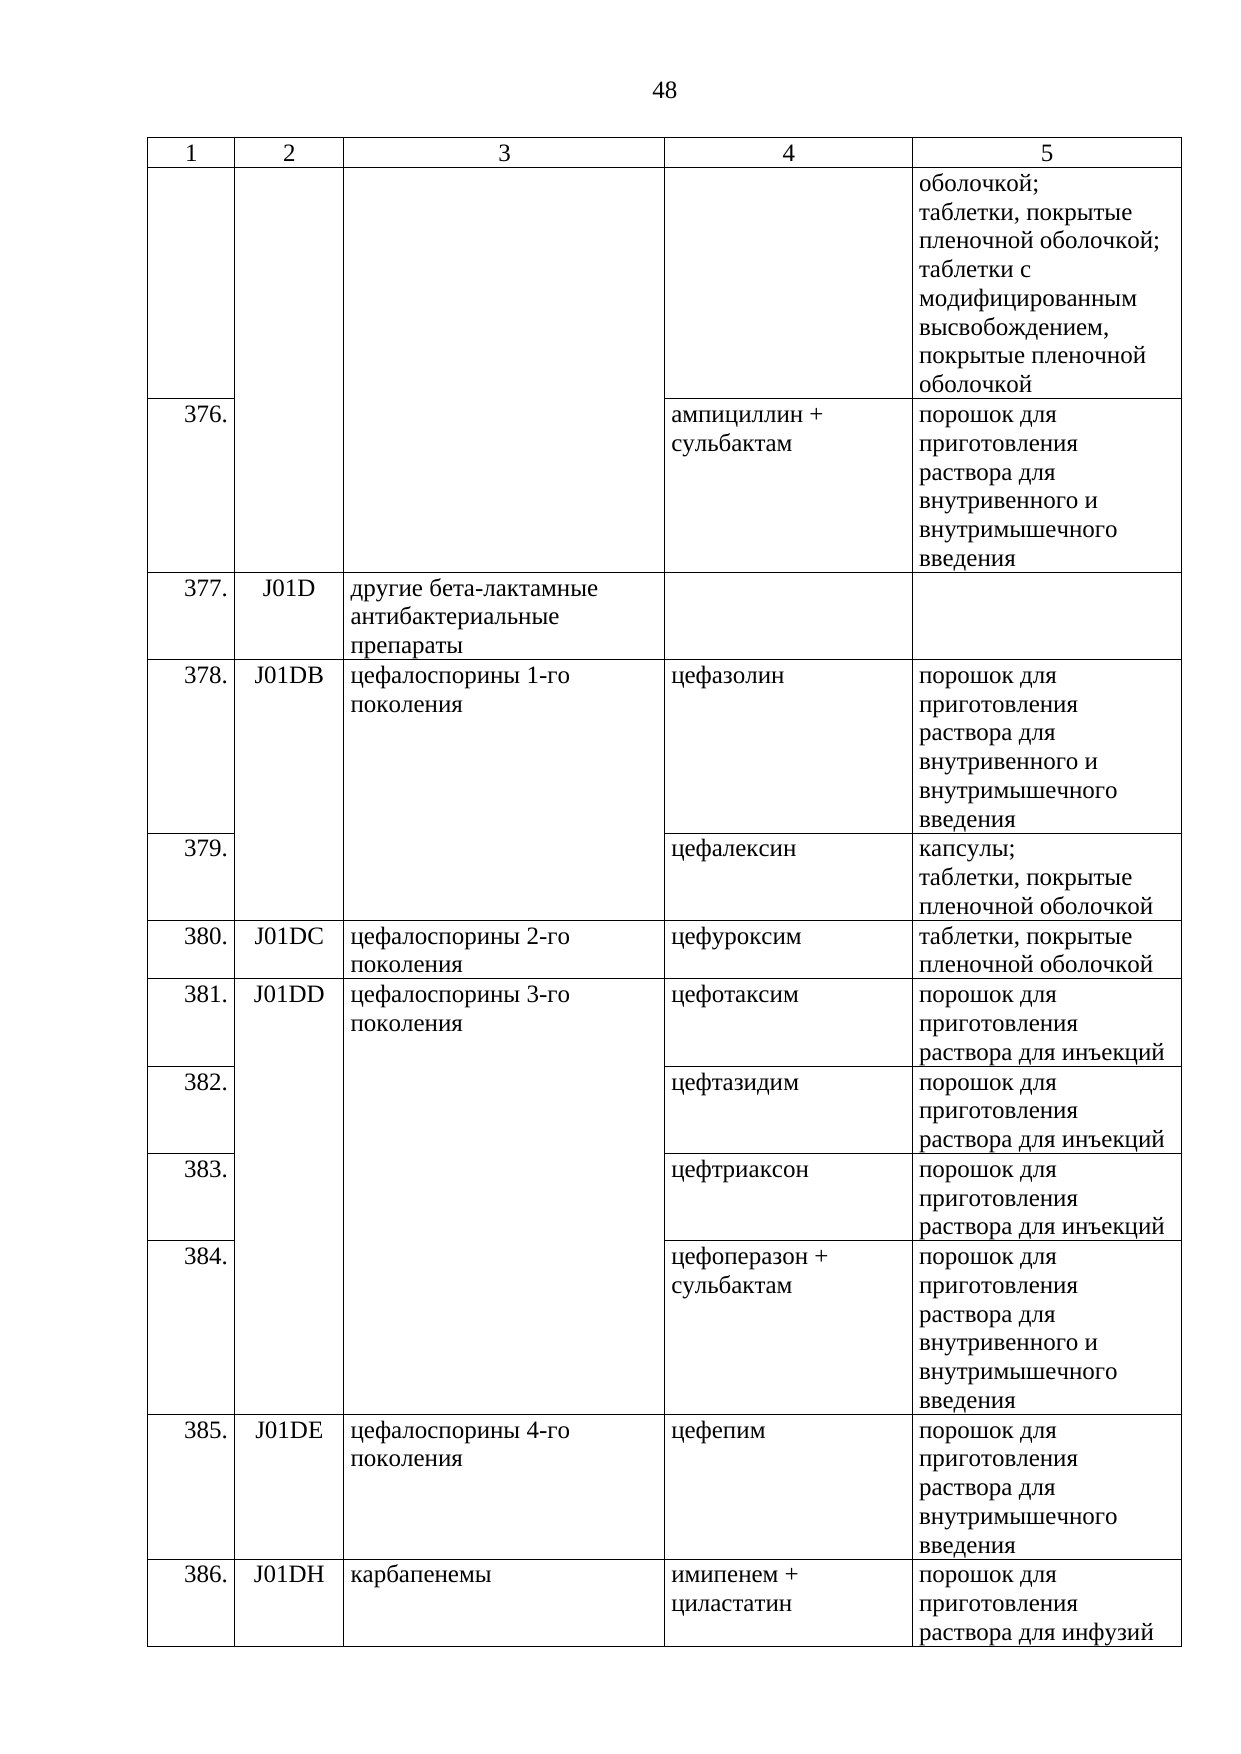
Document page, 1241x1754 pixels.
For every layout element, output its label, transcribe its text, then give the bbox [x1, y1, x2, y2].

table_cell таблетки, покрытые пленочной оболочкой [913, 921, 1181, 978]
table_cell порошок для приготовления раствора для инфузий [913, 1560, 1181, 1646]
table_cell J01DЕ [235, 1415, 343, 1558]
table_cell цефалоспорины 3-го поколения [344, 979, 664, 1414]
table_cell цефуроксим [665, 921, 912, 978]
table_header 4 [665, 138, 912, 167]
table_cell J01D [235, 573, 343, 659]
table_cell цефазолин [665, 660, 912, 832]
table_cell [148, 834, 234, 920]
table_cell [665, 573, 912, 659]
table_cell порошок для приготовления раствора для внутривенного и внутримышечного введения [913, 1241, 1181, 1414]
table_cell карбапенемы [344, 1560, 664, 1646]
table_cell имипенем + циластатин [665, 1560, 912, 1646]
table_cell цефалоспорины 2-го поколения [344, 921, 664, 978]
table_cell цефоперазон + сульбактам [665, 1241, 912, 1414]
table_cell цефепим [665, 1415, 912, 1558]
table_cell [148, 168, 234, 398]
table_cell другие бета-лактамные антибактериальные препараты [344, 573, 664, 659]
table_header 1 [148, 138, 234, 167]
table_cell порошок для приготовления раствора для инъекций [913, 1067, 1181, 1153]
table_cell ампициллин + сульбактам [665, 399, 912, 572]
table_header 2 [235, 138, 343, 167]
table_cell порошок для приготовления раствора для внутривенного и внутримышечного введения [913, 399, 1181, 572]
table_cell порошок для приготовления раствора для инъекций [913, 979, 1181, 1066]
table_cell капсулы; таблетки, покрытые пленочной оболочкой [913, 834, 1181, 920]
table_cell цефалоспорины 4-го поколения [344, 1415, 664, 1558]
table_cell цефотаксим [665, 979, 912, 1066]
table_cell J01DC [235, 921, 343, 978]
table_cell порошок для приготовления раствора для внутривенного и внутримышечного введения [913, 660, 1181, 832]
table_cell [235, 168, 343, 572]
table_cell цефалоспорины 1-го поколения [344, 660, 664, 920]
table_header 3 [344, 138, 664, 167]
table_cell цефтазидим [665, 1067, 912, 1153]
table_cell [665, 168, 912, 398]
table_cell [148, 979, 234, 1066]
table_cell [148, 660, 234, 832]
table_cell [148, 1241, 234, 1414]
table_cell порошок для приготовления раствора для инъекций [913, 1154, 1181, 1240]
table_cell [148, 1154, 234, 1240]
table_cell [148, 1560, 234, 1646]
table_cell [148, 573, 234, 659]
table_cell [913, 573, 1181, 659]
table_cell цефтриаксон [665, 1154, 912, 1240]
table_cell оболочкой; таблетки, покрытые пленочной оболочкой; таблетки с модифицированным высвобождением, покрытые пленочной оболочкой [913, 168, 1181, 398]
table_cell J01DD [235, 979, 343, 1414]
table_cell цефалексин [665, 834, 912, 920]
table_cell [148, 1067, 234, 1153]
table_cell J01DB [235, 660, 343, 920]
table_cell J01DН [235, 1560, 343, 1646]
table_cell порошок для приготовления раствора для внутримышечного введения [913, 1415, 1181, 1558]
table_cell [148, 399, 234, 572]
table_cell [148, 921, 234, 978]
table_header 5 [913, 138, 1181, 167]
table_cell [148, 1415, 234, 1558]
table_cell [344, 168, 664, 572]
